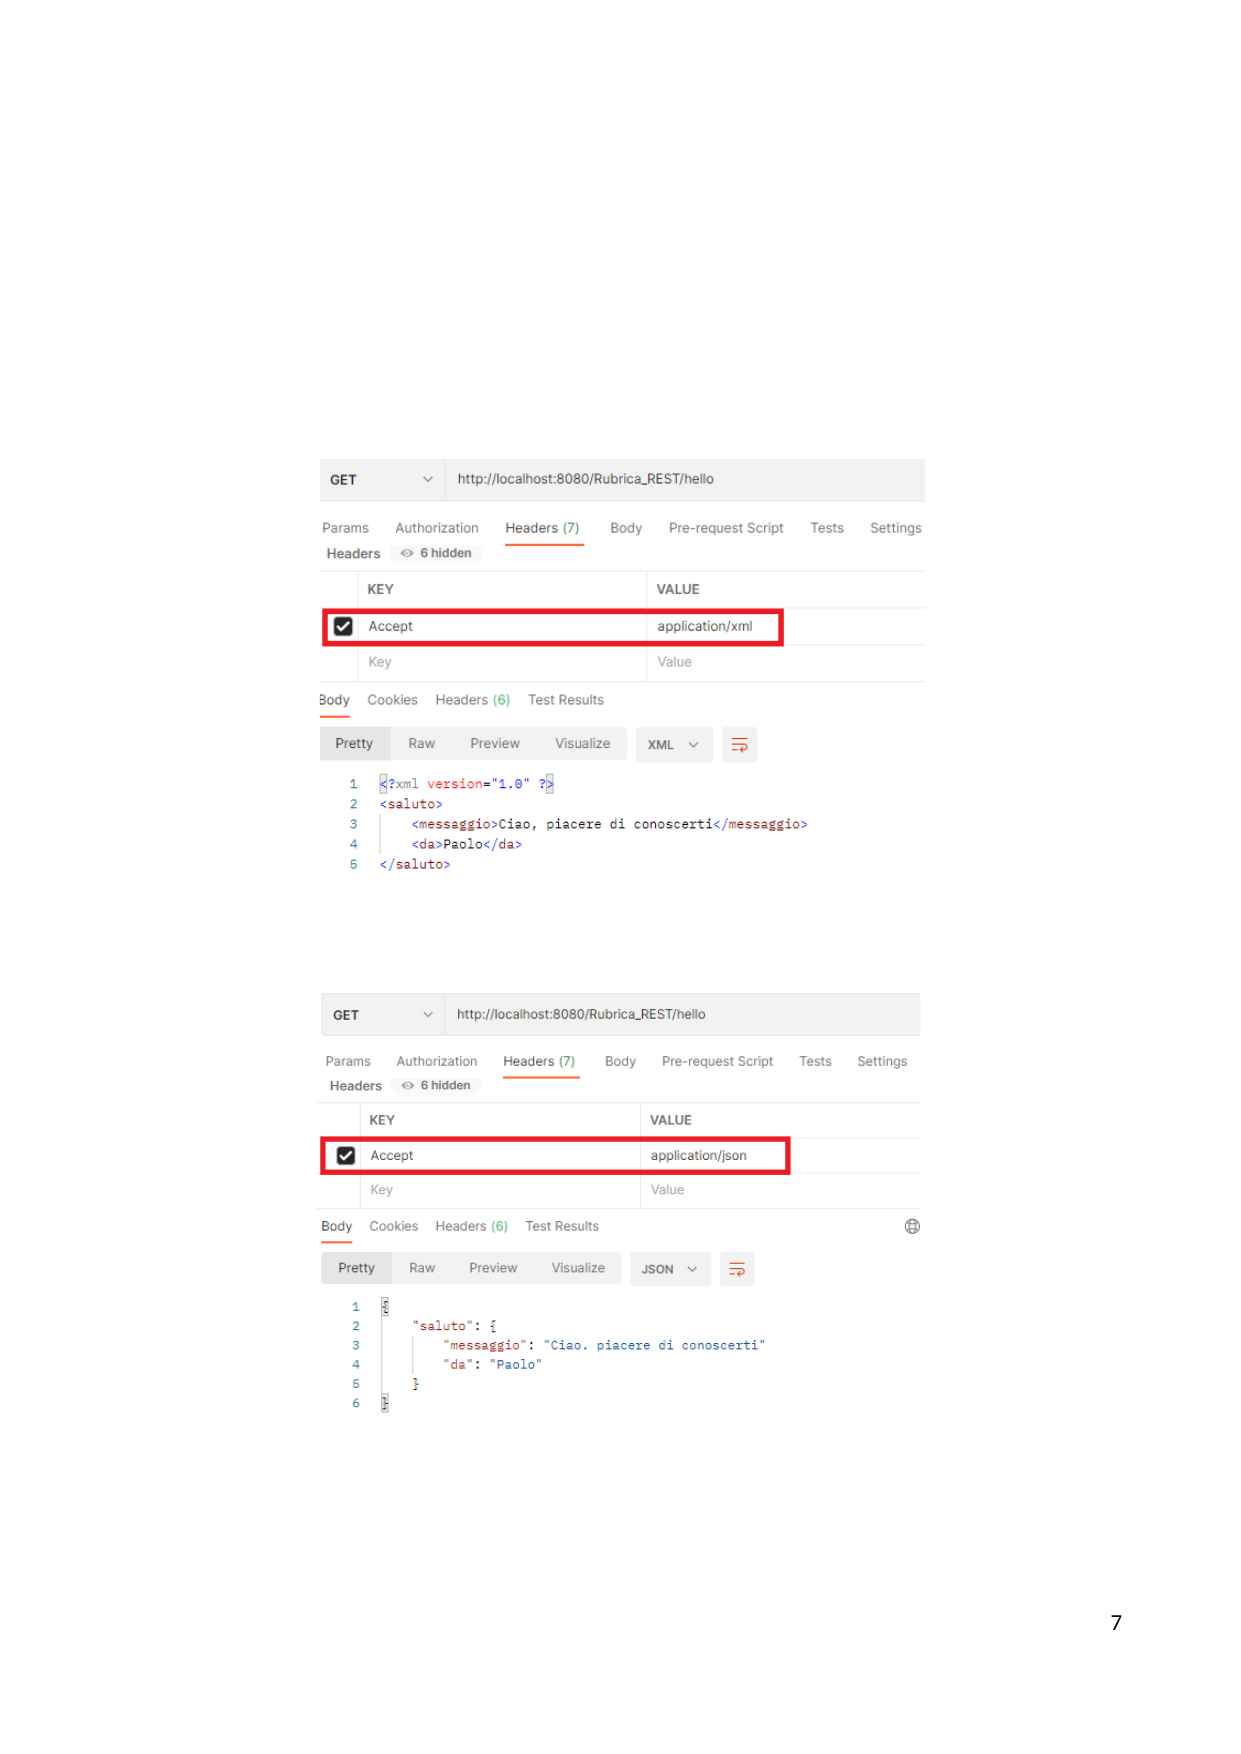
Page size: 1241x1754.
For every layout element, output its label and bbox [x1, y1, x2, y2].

picture [319, 459, 926, 901]
picture [316, 993, 921, 1434]
